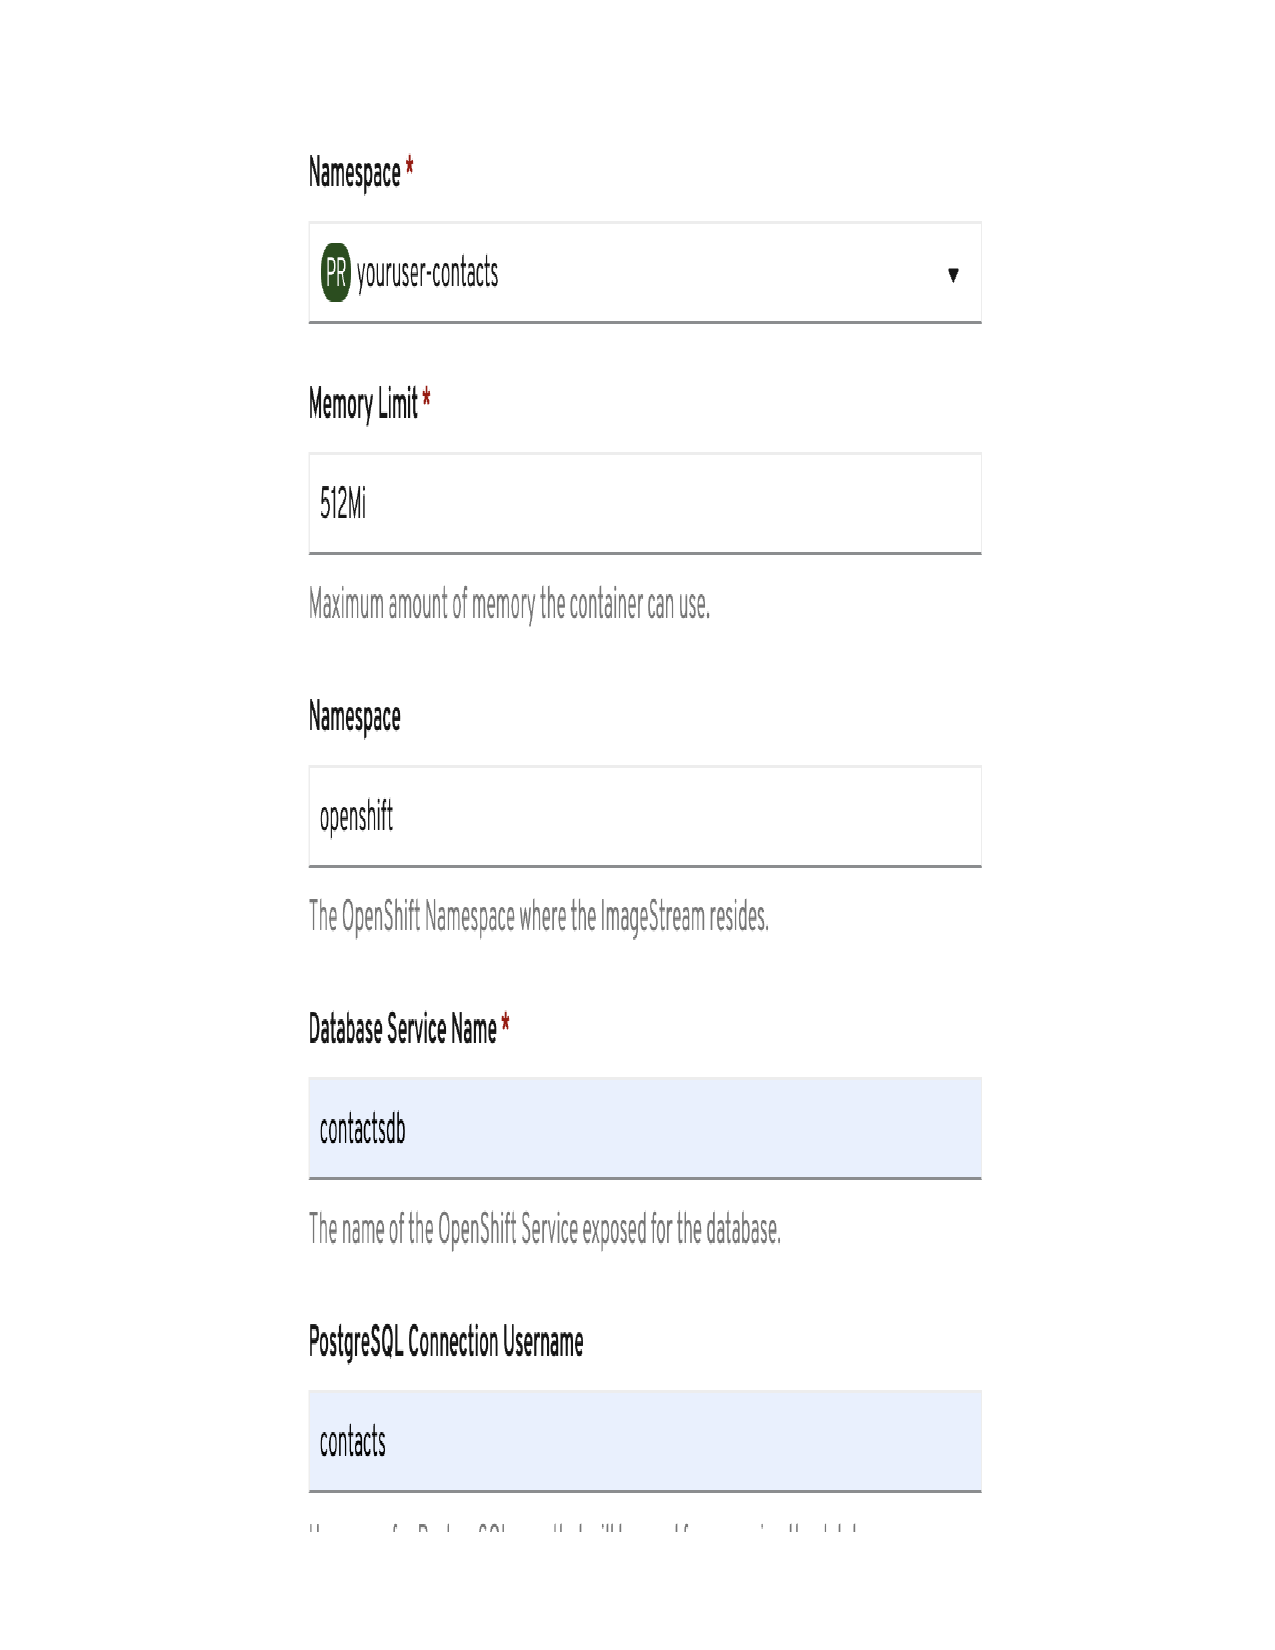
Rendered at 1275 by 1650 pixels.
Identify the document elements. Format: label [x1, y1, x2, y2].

picture [273, 118, 1002, 1532]
